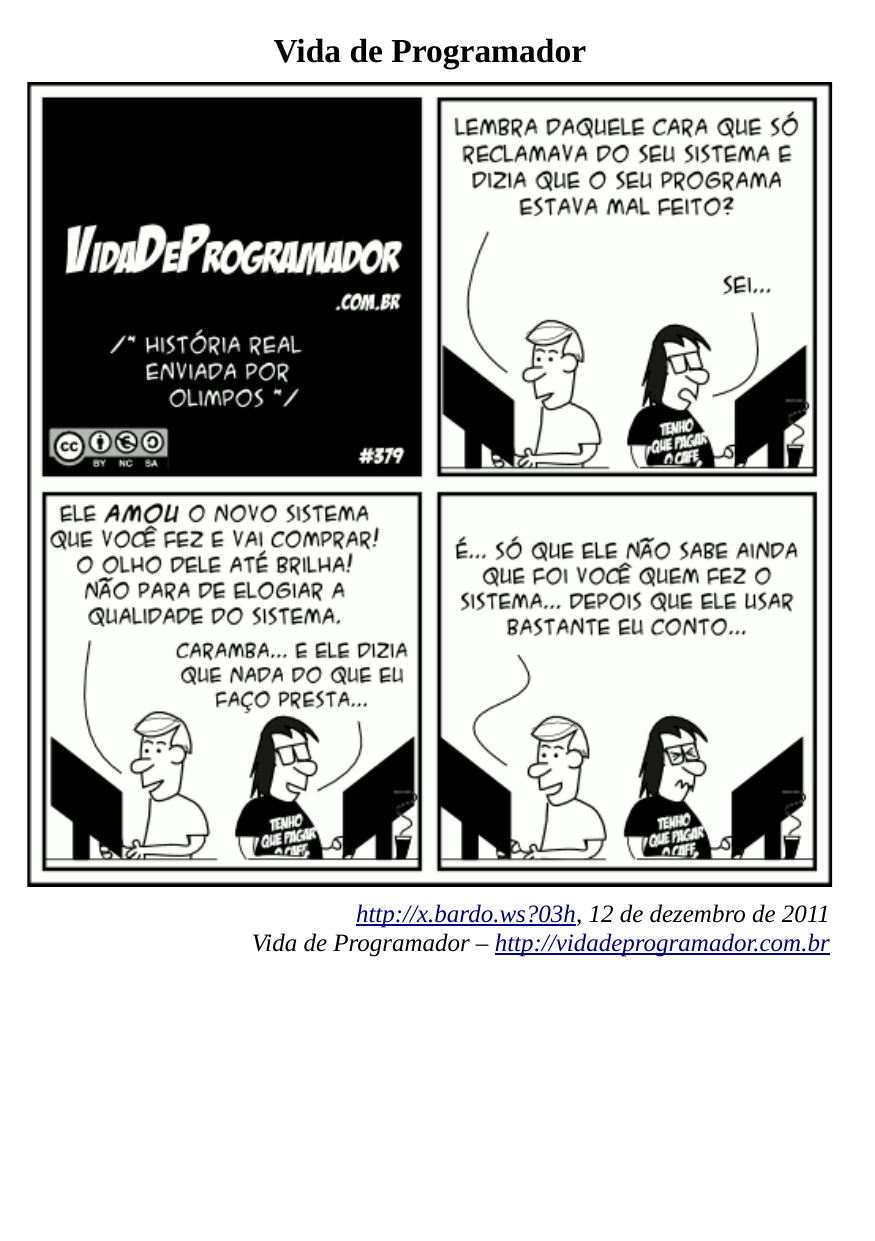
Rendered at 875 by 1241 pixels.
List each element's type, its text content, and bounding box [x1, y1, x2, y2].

picture [27, 82, 833, 887]
text http://x.bardo.ws?03h, 12 de dezembro de 2011 Vida de Programador – http://vidadeprogramador.com.br [27, 899, 832, 957]
subtitle Vida de Programador [27, 31, 832, 70]
